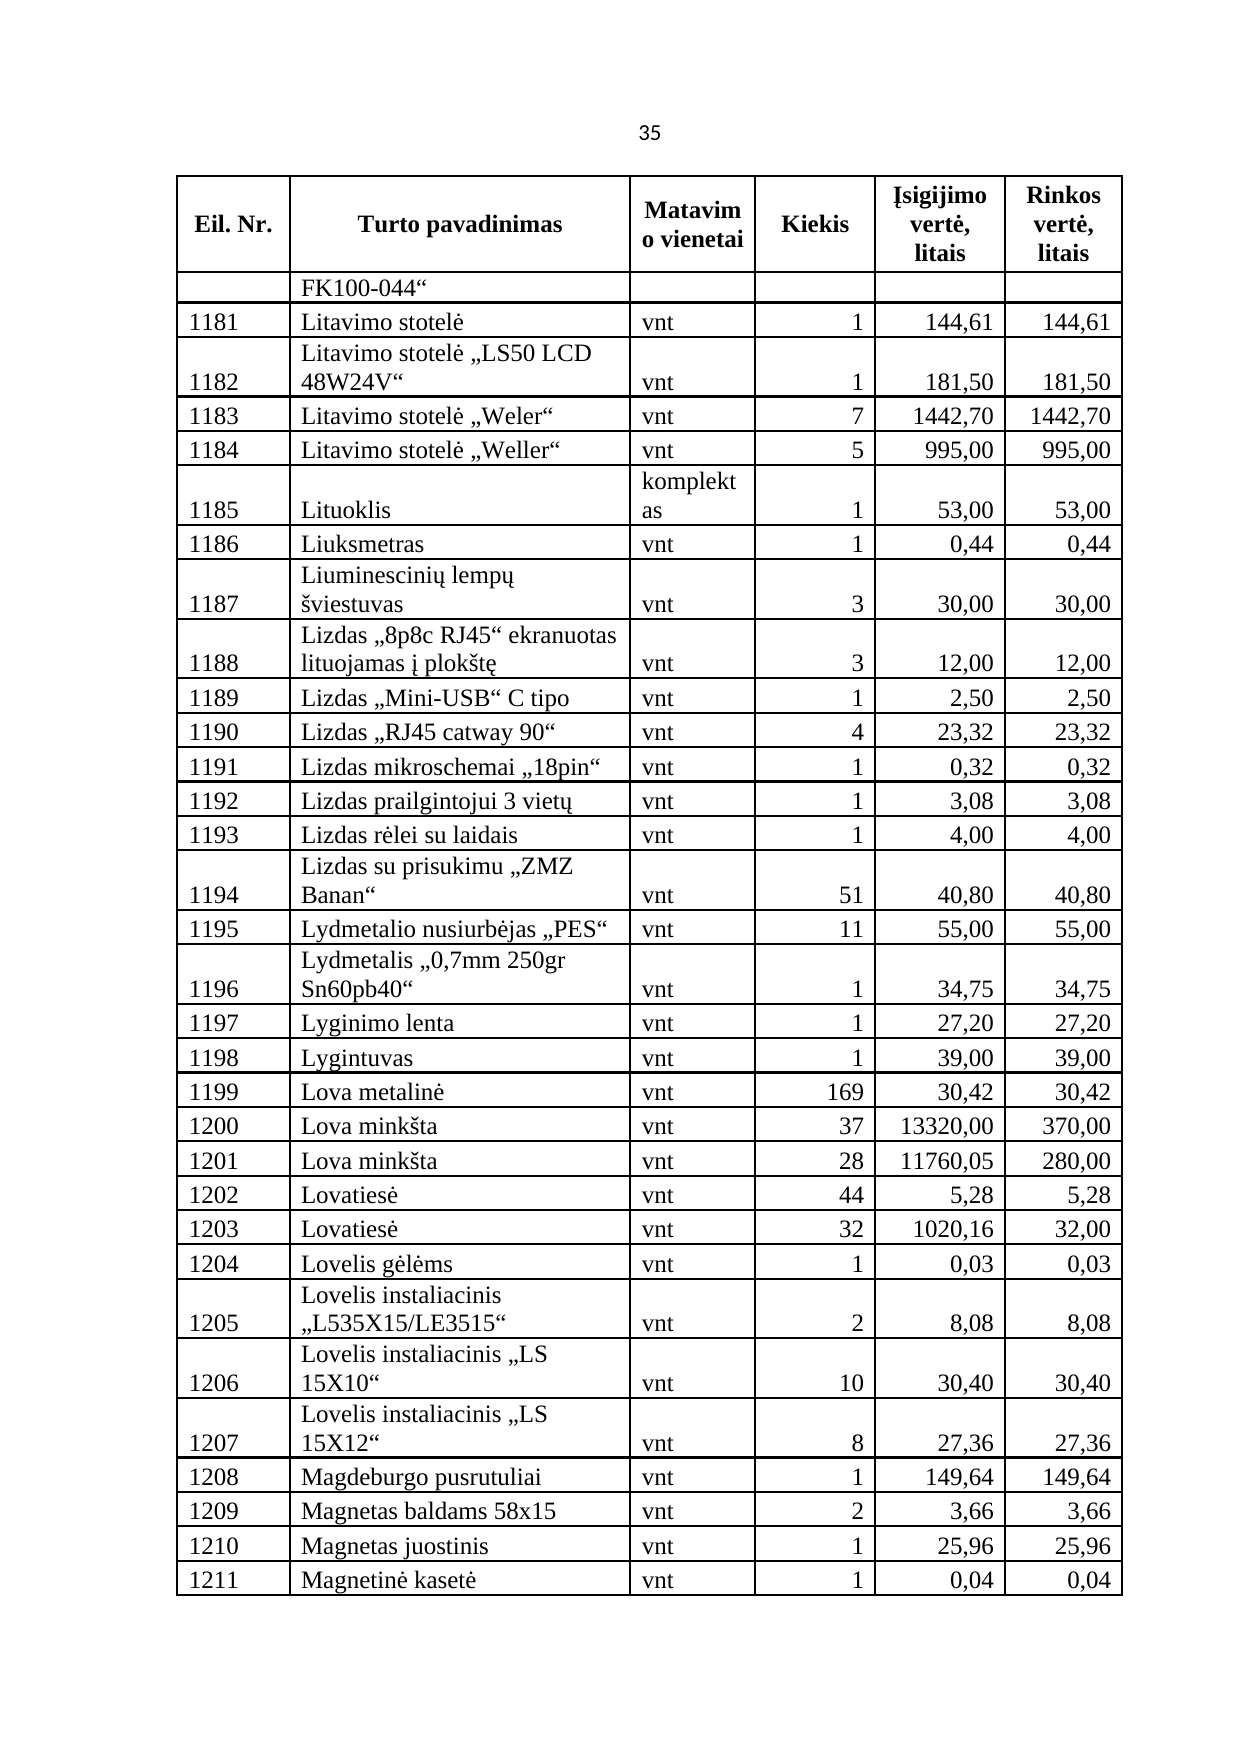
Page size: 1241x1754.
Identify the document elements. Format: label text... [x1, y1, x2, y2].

table_cell Lituoklis [291, 466, 629, 524]
table_cell 144,61 [876, 304, 1004, 336]
table_cell 1211 [178, 1562, 289, 1594]
table_cell vnt [631, 1459, 754, 1491]
table_cell 2 [756, 1280, 874, 1337]
table_cell 30,40 [1006, 1339, 1121, 1397]
table_cell 1181 [178, 304, 289, 336]
table_cell 1 [756, 783, 874, 815]
table_cell 1 [756, 1459, 874, 1491]
table_cell 1191 [178, 748, 289, 780]
table_cell 1188 [178, 620, 289, 677]
table_cell Lova metalinė [291, 1074, 629, 1106]
table_cell 1 [756, 748, 874, 780]
table_cell 53,00 [876, 466, 1004, 524]
table_cell 1 [756, 817, 874, 849]
table_cell 28 [756, 1142, 874, 1174]
table_cell Lovatiesė [291, 1211, 629, 1243]
table_cell 27,36 [876, 1399, 1004, 1456]
table_header Eil. Nr. [178, 177, 289, 271]
table_cell 40,80 [876, 851, 1004, 909]
table_cell 0,44 [1006, 526, 1121, 558]
table_cell vnt [631, 620, 754, 677]
table_cell 39,00 [1006, 1039, 1121, 1071]
table_cell 37 [756, 1108, 874, 1140]
table_cell Liuksmetras [291, 526, 629, 558]
table_cell 1199 [178, 1074, 289, 1106]
table_cell vnt [631, 911, 754, 943]
table_cell 1 [756, 945, 874, 1003]
table_cell 2 [756, 1493, 874, 1525]
table_cell Lydmetalio nusiurbėjas „PES“ [291, 911, 629, 943]
table_cell 1202 [178, 1177, 289, 1209]
table_cell 39,00 [876, 1039, 1004, 1071]
table_cell vnt [631, 1211, 754, 1243]
table_cell 1 [756, 526, 874, 558]
table_cell 1 [756, 1527, 874, 1559]
table_cell vnt [631, 1562, 754, 1594]
table_cell 0,04 [1006, 1562, 1121, 1594]
table_cell 8,08 [876, 1280, 1004, 1337]
table_cell Lovelis gėlėms [291, 1245, 629, 1278]
table_cell vnt [631, 398, 754, 430]
table_cell 1198 [178, 1039, 289, 1071]
table_cell 30,00 [876, 560, 1004, 618]
table_cell 1192 [178, 783, 289, 815]
table_cell [756, 273, 874, 301]
table_cell vnt [631, 851, 754, 909]
table_cell 27,36 [1006, 1399, 1121, 1456]
table_cell 1442,70 [1006, 398, 1121, 430]
table_cell 0,03 [1006, 1245, 1121, 1278]
table_cell 1195 [178, 911, 289, 943]
table_cell 169 [756, 1074, 874, 1106]
table_cell 280,00 [1006, 1142, 1121, 1174]
table_cell 23,32 [1006, 714, 1121, 746]
table_header Matavimo vienetai [631, 177, 754, 271]
table_cell 34,75 [876, 945, 1004, 1003]
table_cell 1442,70 [876, 398, 1004, 430]
table_cell 0,32 [876, 748, 1004, 780]
table_cell 11760,05 [876, 1142, 1004, 1174]
table_header Turto pavadinimas [291, 177, 629, 271]
table_cell 995,00 [1006, 432, 1121, 464]
table_cell 995,00 [876, 432, 1004, 464]
table_cell Lizdas su prisukimu „ZMZ Banan“ [291, 851, 629, 909]
table_cell Litavimo stotelė „Weller“ [291, 432, 629, 464]
table_cell FK100-044“ [291, 273, 629, 301]
table_cell 3 [756, 560, 874, 618]
table_cell 1185 [178, 466, 289, 524]
table_cell 10 [756, 1339, 874, 1397]
table_cell vnt [631, 1108, 754, 1140]
table_cell 3,66 [1006, 1493, 1121, 1525]
table_cell Lygintuvas [291, 1039, 629, 1071]
table_cell 370,00 [1006, 1108, 1121, 1140]
table_cell vnt [631, 432, 754, 464]
table_cell 27,20 [876, 1005, 1004, 1037]
table_cell 1205 [178, 1280, 289, 1337]
table_cell vnt [631, 1399, 754, 1456]
table_cell Litavimo stotelė „Weler“ [291, 398, 629, 430]
table_cell vnt [631, 1245, 754, 1278]
table_cell 2,50 [1006, 679, 1121, 712]
table_cell [631, 273, 754, 301]
table_cell vnt [631, 1142, 754, 1174]
table_cell 13320,00 [876, 1108, 1004, 1140]
table_cell 55,00 [876, 911, 1004, 943]
table_cell 23,32 [876, 714, 1004, 746]
table_cell 30,40 [876, 1339, 1004, 1397]
table_cell 1196 [178, 945, 289, 1003]
table_cell 0,04 [876, 1562, 1004, 1594]
table_cell 1207 [178, 1399, 289, 1456]
table_cell 1187 [178, 560, 289, 618]
table_cell Lova minkšta [291, 1142, 629, 1174]
table_cell 0,03 [876, 1245, 1004, 1278]
table_cell Lizdas mikroschemai „18pin“ [291, 748, 629, 780]
table_cell 30,00 [1006, 560, 1121, 618]
table_cell 8,08 [1006, 1280, 1121, 1337]
table_cell 4 [756, 714, 874, 746]
table_cell Lovelis instaliacinis „LS 15X10“ [291, 1339, 629, 1397]
table_cell vnt [631, 1074, 754, 1106]
table_cell 1209 [178, 1493, 289, 1525]
table_cell 1 [756, 1005, 874, 1037]
table_cell 1189 [178, 679, 289, 712]
table_cell vnt [631, 817, 754, 849]
table_cell 1201 [178, 1142, 289, 1174]
table_cell Lizdas rėlei su laidais [291, 817, 629, 849]
table_cell 0,32 [1006, 748, 1121, 780]
table_cell 32 [756, 1211, 874, 1243]
table_cell 1193 [178, 817, 289, 849]
table_cell 144,61 [1006, 304, 1121, 336]
table_cell 1 [756, 304, 874, 336]
table_cell 1 [756, 679, 874, 712]
table_cell 3 [756, 620, 874, 677]
table_cell 1 [756, 338, 874, 395]
table_cell 4,00 [876, 817, 1004, 849]
table_cell 1184 [178, 432, 289, 464]
table_cell vnt [631, 783, 754, 815]
table_cell 0,44 [876, 526, 1004, 558]
table_cell Lovelis instaliacinis „LS 15X12“ [291, 1399, 629, 1456]
table_cell 34,75 [1006, 945, 1121, 1003]
table_cell Lovelis instaliacinis „L535X15/LE3515“ [291, 1280, 629, 1337]
table_cell 1183 [178, 398, 289, 430]
table_header Įsigijimo vertė, litais [876, 177, 1004, 271]
table_cell Magnetas baldams 58x15 [291, 1493, 629, 1525]
table_cell 1194 [178, 851, 289, 909]
table_cell 1197 [178, 1005, 289, 1037]
table_cell vnt [631, 945, 754, 1003]
table_cell Magnetas juostinis [291, 1527, 629, 1559]
table_cell 1 [756, 1562, 874, 1594]
table_cell 181,50 [1006, 338, 1121, 395]
table_cell 1182 [178, 338, 289, 395]
table_cell 3,66 [876, 1493, 1004, 1525]
table_cell vnt [631, 1527, 754, 1559]
table_cell Litavimo stotelė „LS50 LCD 48W24V“ [291, 338, 629, 395]
table_cell 1208 [178, 1459, 289, 1491]
table_cell vnt [631, 338, 754, 395]
table_cell vnt [631, 304, 754, 336]
table_cell [178, 273, 289, 301]
table_cell Lizdas prailgintojui 3 vietų [291, 783, 629, 815]
table_cell 25,96 [876, 1527, 1004, 1559]
table_cell 3,08 [1006, 783, 1121, 815]
table_cell Liuminescinių lempų šviestuvas [291, 560, 629, 618]
table_cell Litavimo stotelė [291, 304, 629, 336]
table_cell 7 [756, 398, 874, 430]
table_cell Lizdas „RJ45 catway 90“ [291, 714, 629, 746]
table_cell 1020,16 [876, 1211, 1004, 1243]
table_cell Lova minkšta [291, 1108, 629, 1140]
table_cell 53,00 [1006, 466, 1121, 524]
table_cell vnt [631, 1280, 754, 1337]
table_cell vnt [631, 1339, 754, 1397]
table_cell vnt [631, 1177, 754, 1209]
table_cell 1206 [178, 1339, 289, 1397]
table_cell 149,64 [876, 1459, 1004, 1491]
table_cell Lizdas „Mini-USB“ C tipo [291, 679, 629, 712]
table_cell 4,00 [1006, 817, 1121, 849]
table_cell vnt [631, 1039, 754, 1071]
table_cell 11 [756, 911, 874, 943]
table_cell 1 [756, 466, 874, 524]
table_cell 12,00 [876, 620, 1004, 677]
table_cell Lovatiesė [291, 1177, 629, 1209]
table_cell 55,00 [1006, 911, 1121, 943]
table_cell vnt [631, 560, 754, 618]
table_cell 1200 [178, 1108, 289, 1140]
table_cell 8 [756, 1399, 874, 1456]
table_cell vnt [631, 714, 754, 746]
table_cell [876, 273, 1004, 301]
table_cell vnt [631, 679, 754, 712]
table_cell komplektas [631, 466, 754, 524]
table_cell 3,08 [876, 783, 1004, 815]
table_cell Lydmetalis „0,7mm 250gr Sn60pb40“ [291, 945, 629, 1003]
table_cell vnt [631, 748, 754, 780]
table_cell 1186 [178, 526, 289, 558]
table_cell 27,20 [1006, 1005, 1121, 1037]
table_cell 181,50 [876, 338, 1004, 395]
table_cell 5 [756, 432, 874, 464]
table_cell 1190 [178, 714, 289, 746]
table_cell 32,00 [1006, 1211, 1121, 1243]
table_cell vnt [631, 1493, 754, 1525]
table_header Kiekis [756, 177, 874, 271]
table_cell 5,28 [1006, 1177, 1121, 1209]
table_cell 25,96 [1006, 1527, 1121, 1559]
table_cell [1006, 273, 1121, 301]
table_cell 12,00 [1006, 620, 1121, 677]
table_cell 2,50 [876, 679, 1004, 712]
table_cell vnt [631, 1005, 754, 1037]
table_cell 51 [756, 851, 874, 909]
table_cell Lizdas „8p8c RJ45“ ekranuotas lituojamas į plokštę [291, 620, 629, 677]
table_cell 1 [756, 1039, 874, 1071]
table_cell vnt [631, 526, 754, 558]
table_cell 44 [756, 1177, 874, 1209]
table_header Rinkos vertė, litais [1006, 177, 1121, 271]
table_cell Lyginimo lenta [291, 1005, 629, 1037]
table_cell 149,64 [1006, 1459, 1121, 1491]
table_cell 1210 [178, 1527, 289, 1559]
table_cell 1 [756, 1245, 874, 1278]
table_cell 1204 [178, 1245, 289, 1278]
table_cell 5,28 [876, 1177, 1004, 1209]
table_cell 30,42 [876, 1074, 1004, 1106]
table_cell 40,80 [1006, 851, 1121, 909]
table_cell 1203 [178, 1211, 289, 1243]
table_cell Magdeburgo pusrutuliai [291, 1459, 629, 1491]
table_cell Magnetinė kasetė [291, 1562, 629, 1594]
table_cell 30,42 [1006, 1074, 1121, 1106]
